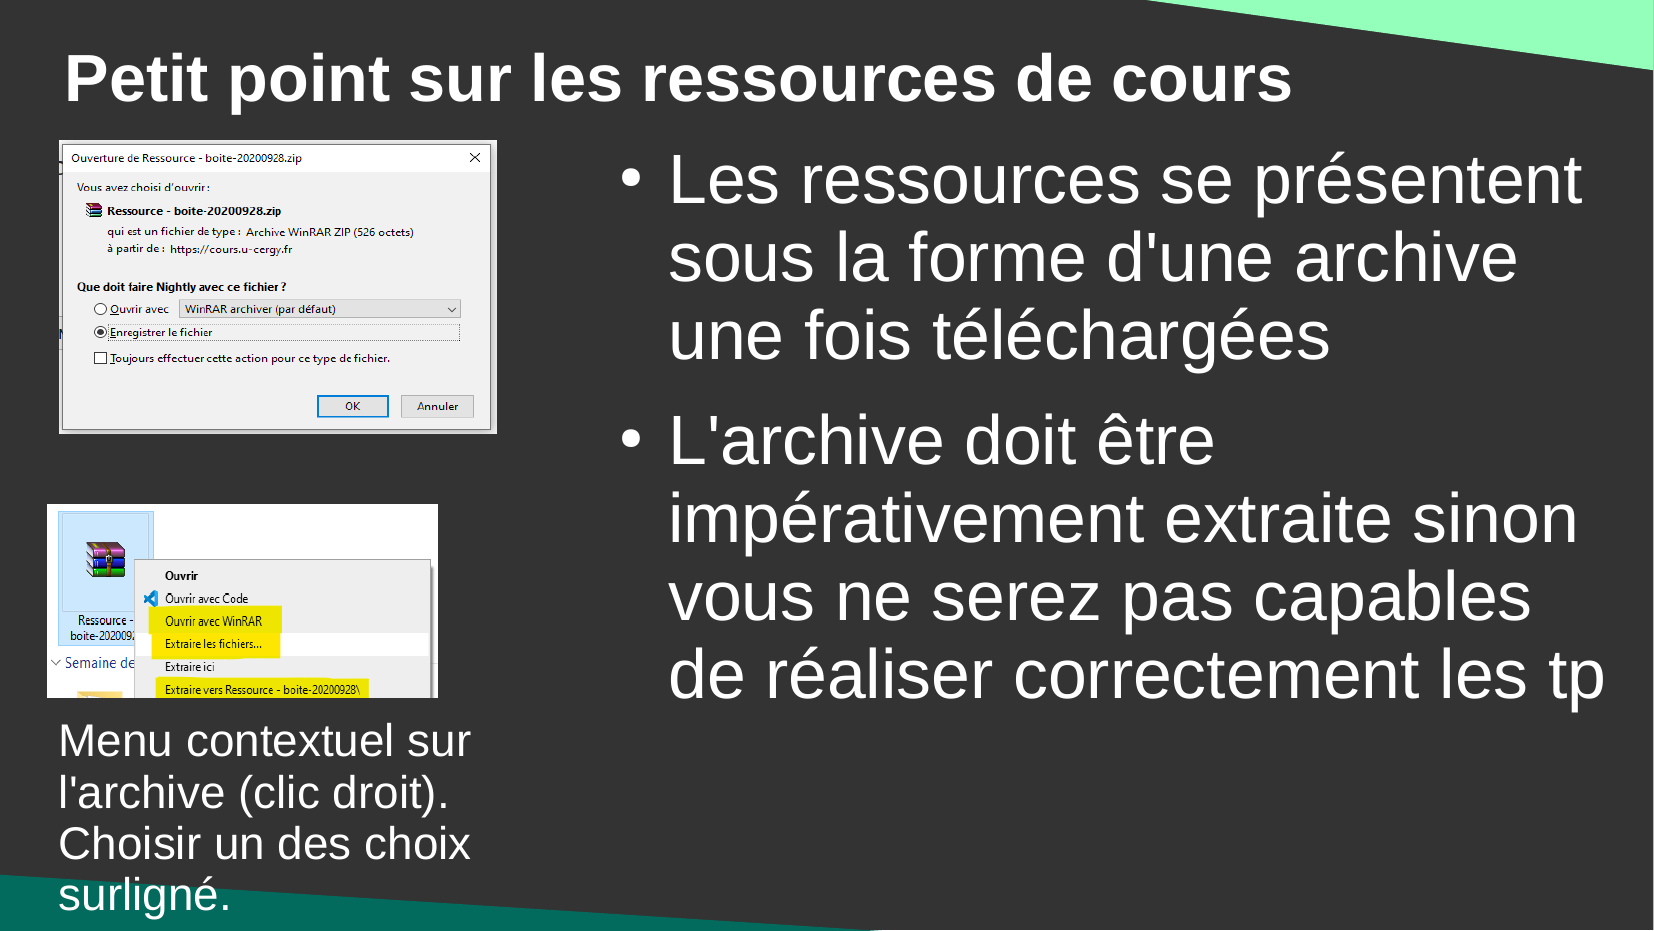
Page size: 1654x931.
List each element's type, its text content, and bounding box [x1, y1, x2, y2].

list Les ressources se présentent sous la forme d'une archive une fois téléchargées L'archive doit être impérativement extraite sinon vous ne serez pas capables de réaliser correctement les tp [602, 140, 1620, 824]
text_box [1146, 0, 1654, 71]
picture [47, 504, 438, 715]
picture [59, 140, 497, 434]
title Petit point sur les ressources de cours [64, 40, 1553, 118]
title Menu contextuel sur l'archive (clic droit). Choisir un des choix surligné. [59, 715, 630, 921]
